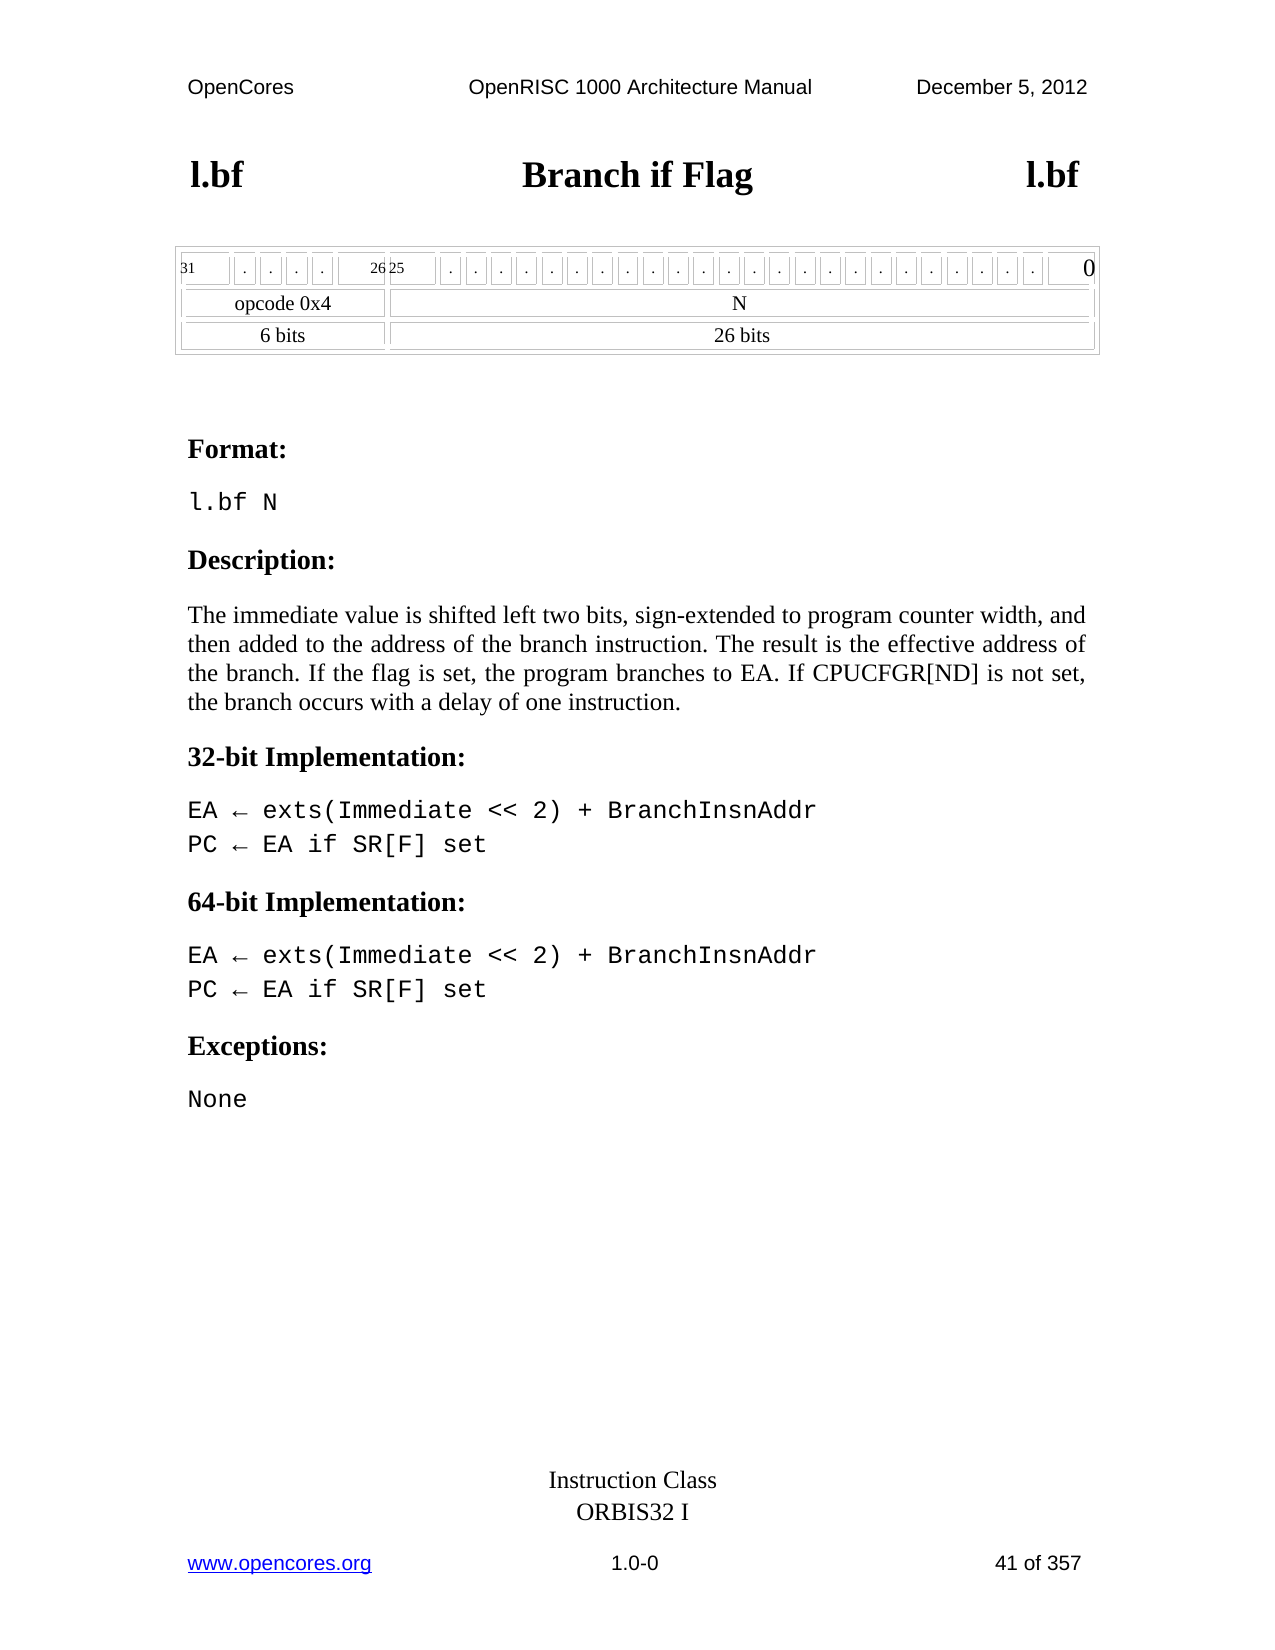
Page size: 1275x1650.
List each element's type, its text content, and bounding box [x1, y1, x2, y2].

text Exceptions: [187, 1029, 1087, 1062]
text EA ← exts(Immediate << 2) + BranchInsnAddr PC ← EA if SR[F] set [187, 942, 1087, 1004]
text Description: [187, 543, 1087, 575]
text The immediate value is shifted left two bits, sign-extended to program counter width, and then added to the address of the branch instruction. The result is the effective address of the branch. If the flag is set, the program branches to EA. If CPUCFGR[ND] is not set, the branch occurs with a delay of one instruction. [187, 600, 1087, 715]
text 32-bit Implementation: [187, 740, 1087, 773]
text None [187, 1087, 1087, 1115]
text l.bf N [187, 489, 1087, 518]
text Format: [187, 432, 1087, 464]
text EA ← exts(Immediate << 2) + BranchInsnAddr PC ← EA if SR[F] set [187, 798, 1087, 860]
text 64-bit Implementation: [187, 885, 1087, 917]
